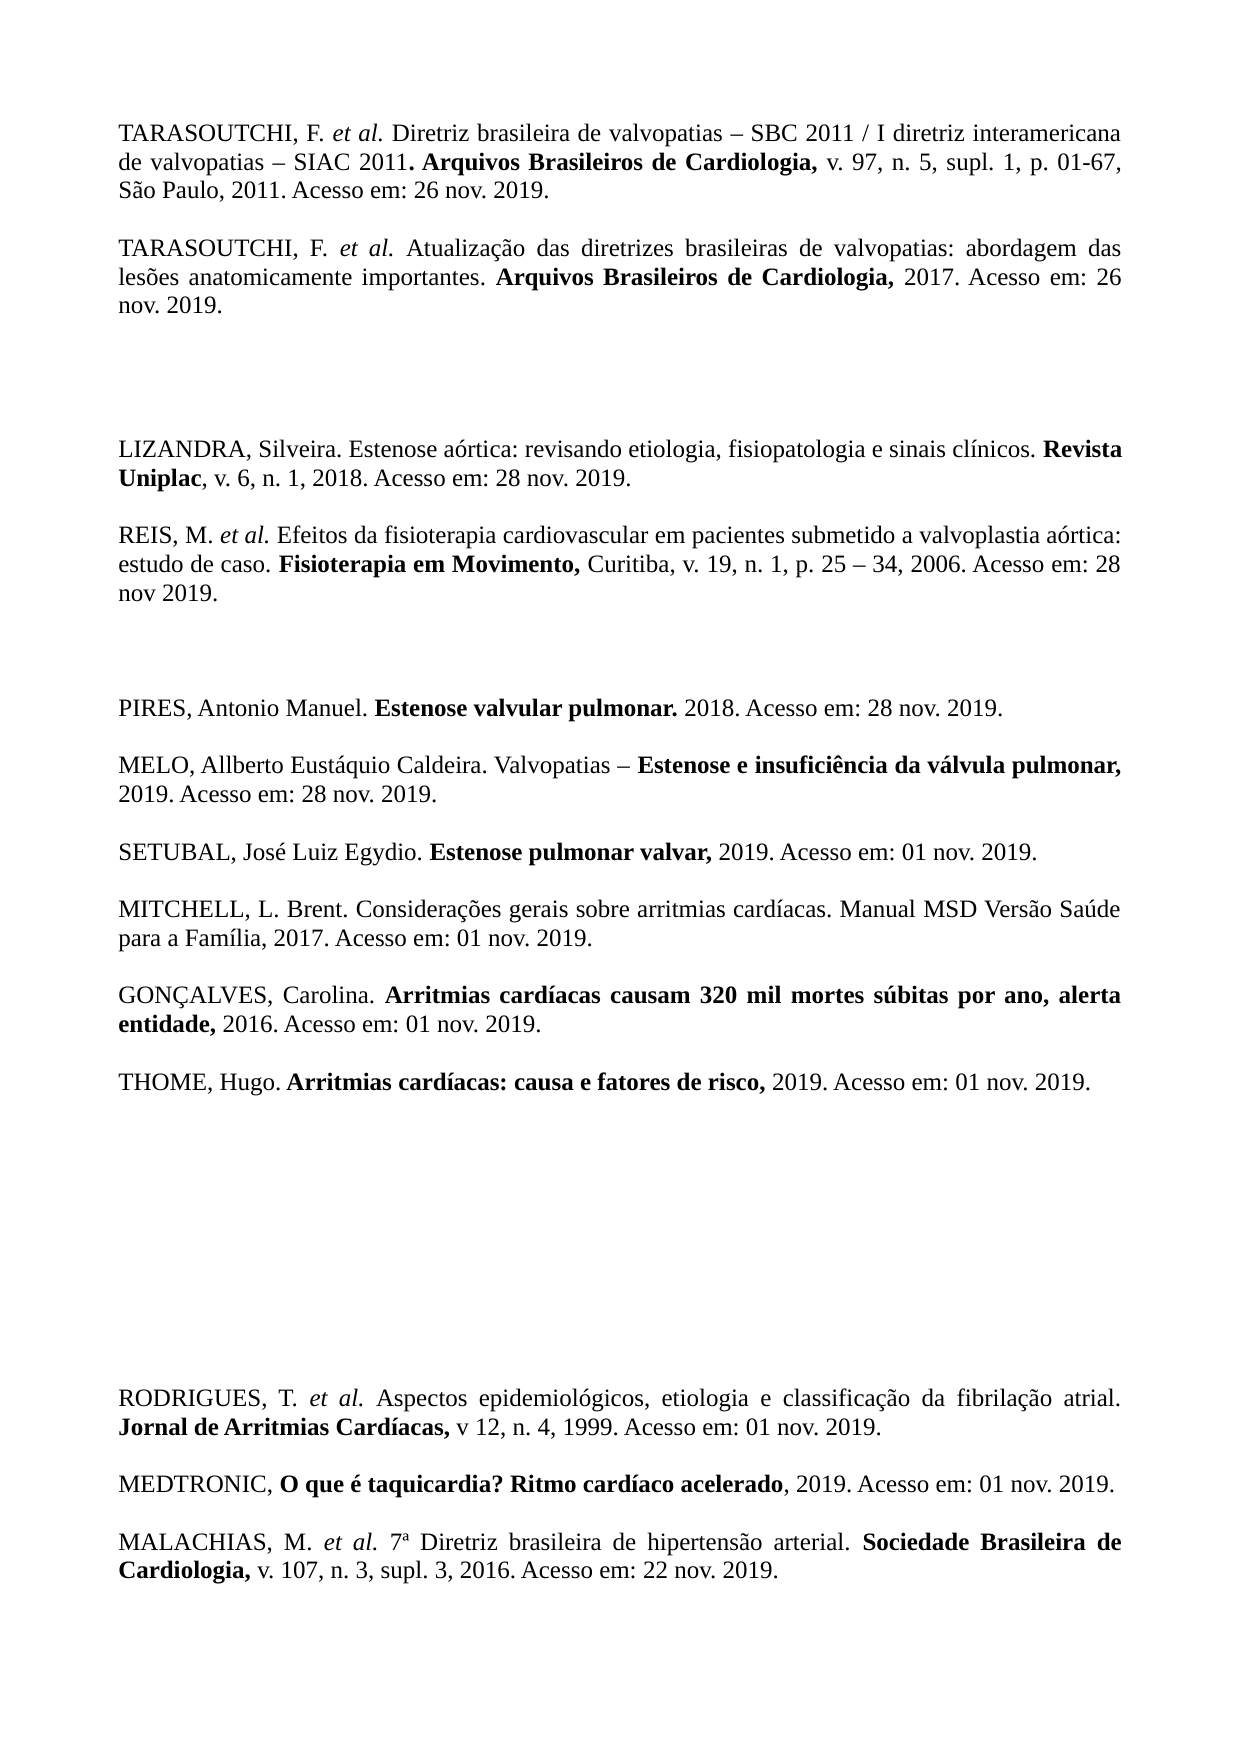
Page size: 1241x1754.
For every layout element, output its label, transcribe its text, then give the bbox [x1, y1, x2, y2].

text SETUBAL, José Luiz Egydio. Estenose pulmonar valvar, 2019. Acesso em: 01 nov. 2019. [118, 837, 1122, 866]
text GONÇALVES, Carolina. Arritmias cardíacas causam 320 mil mortes súbitas por ano, alerta entidade, 2016. Acesso em: 01 nov. 2019. [118, 981, 1122, 1038]
text MALACHIAS, M. et al. 7ª Diretriz brasileira de hipertensão arterial. Sociedade Brasileira de Cardiologia, v. 107, n. 3, supl. 3, 2016. Acesso em: 22 nov. 2019. [118, 1527, 1122, 1584]
text LIZANDRA, Silveira. Estenose aórtica: revisando etiologia, fisiopatologia e sinais clínicos. Revista Uniplac, v. 6, n. 1, 2018. Acesso em: 28 nov. 2019. [118, 434, 1122, 492]
text PIRES, Antonio Manuel. Estenose valvular pulmonar. 2018. Acesso em: 28 nov. 2019. [118, 693, 1122, 722]
text TARASOUTCHI, F. et al. Diretriz brasileira de valvopatias – SBC 2011 / I diretriz interamericana de valvopatias – SIAC 2011. Arquivos Brasileiros de Cardiologia, v. 97, n. 5, supl. 1, p. 01-67, São Paulo, 2011. Acesso em: 26 nov. 2019. [118, 118, 1122, 204]
text REIS, M. et al. Efeitos da fisioterapia cardiovascular em pacientes submetido a valvoplastia aórtica: estudo de caso. Fisioterapia em Movimento, Curitiba, v. 19, n. 1, p. 25 – 34, 2006. Acesso em: 28 nov 2019. [118, 521, 1122, 607]
text THOME, Hugo. Arritmias cardíacas: causa e fatores de risco, 2019. Acesso em: 01 nov. 2019. [118, 1067, 1122, 1096]
text TARASOUTCHI, F. et al. Atualização das diretrizes brasileiras de valvopatias: abordagem das lesões anatomicamente importantes. Arquivos Brasileiros de Cardiologia, 2017. Acesso em: 26 nov. 2019. [118, 233, 1122, 319]
text MELO, Allberto Eustáquio Caldeira. Valvopatias – Estenose e insuficiência da válvula pulmonar, 2019. Acesso em: 28 nov. 2019. [118, 751, 1122, 808]
text MITCHELL, L. Brent. Considerações gerais sobre arritmias cardíacas. Manual MSD Versão Saúde para a Família, 2017. Acesso em: 01 nov. 2019. [118, 894, 1122, 952]
text RODRIGUES, T. et al. Aspectos epidemiológicos, etiologia e classificação da fibrilação atrial. Jornal de Arritmias Cardíacas, v 12, n. 4, 1999. Acesso em: 01 nov. 2019. [118, 1383, 1122, 1441]
text MEDTRONIC, O que é taquicardia? Ritmo cardíaco acelerado, 2019. Acesso em: 01 nov. 2019. [118, 1469, 1122, 1498]
